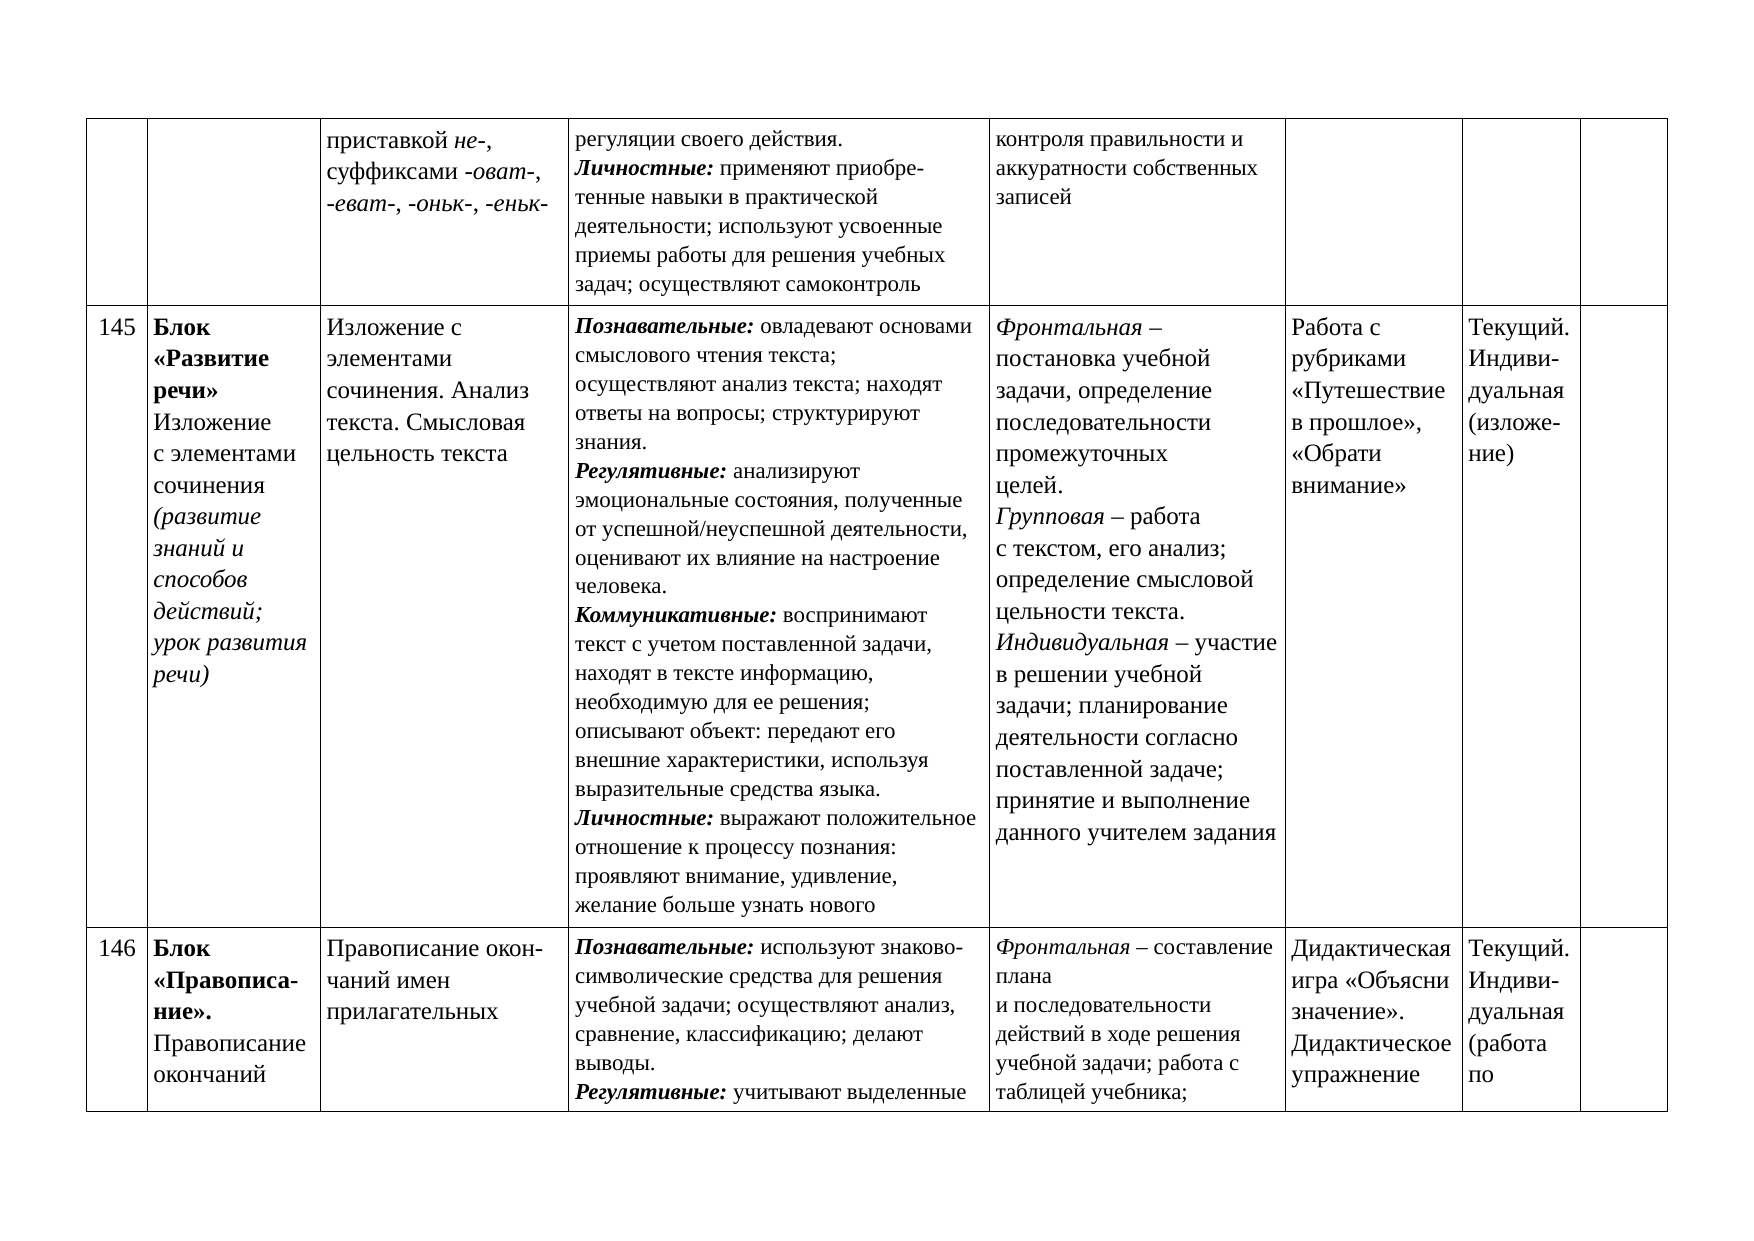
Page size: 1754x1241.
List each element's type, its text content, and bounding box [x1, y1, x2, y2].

table_cell [1463, 119, 1580, 305]
table_cell 145 [87, 306, 147, 926]
table_cell регуляции своего действия. Личностные: применяют приобре-тенные навыки в практической деятельности; используют усвоенные приемы работы для решения учебных задач; осуществляют самоконтроль [569, 119, 989, 305]
table_cell приставкой не-, суффиксами -оват-, -еват-, -оньк-, -еньк- [321, 119, 568, 305]
table_cell Фронтальная – постановка учебной задачи, определение последовательности промежуточных целей. Групповая – работа с текстом, его анализ; определение смысловой цельности текста. Индивидуальная – участие в решении учебной задачи; планирование деятельности согласно поставленной задаче; принятие и выполнение данного учителем задания [990, 306, 1285, 926]
table_cell Текущий. Индиви-дуальная (работа по [1463, 928, 1580, 1111]
table_cell [1581, 306, 1667, 926]
table_cell [87, 119, 147, 305]
table_cell [1581, 928, 1667, 1111]
table_cell Познавательные: используют знаково-символические средства для решения учебной задачи; осуществляют анализ, сравнение, классификацию; делают выводы. Регулятивные: учитывают выделенные [569, 928, 989, 1111]
table_cell Правописание окон-чаний имен прилагательных [321, 928, 568, 1111]
table_cell Познавательные: овладевают основами смыслового чтения текста; осуществляют анализ текста; находят ответы на вопросы; структурируют знания. Регулятивные: анализируют эмоциональные состояния, полученные от успешной/неуспешной деятельности, оценивают их влияние на настроение человека. Коммуникативные: воспринимают текст с учетом поставленной задачи, находят в тексте информацию, необходимую для ее решения; описывают объект: передают его внешние характеристики, используя выразительные средства языка. Личностные: выражают положительное отношение к процессу познания: проявляют внимание, удивление, желание больше узнать нового [569, 306, 989, 926]
table_cell Фронтальная – составление плана и последовательности действий в ходе решения учебной задачи; работа с таблицей учебника; [990, 928, 1285, 1111]
table_cell [1286, 119, 1462, 305]
table_cell [1581, 119, 1667, 305]
table_cell Работа с рубриками «Путешествие в прошлое», «Обрати внимание» [1286, 306, 1462, 926]
table_cell 146 [87, 928, 147, 1111]
table_cell Текущий. Индиви-дуальная (изложе-ние) [1463, 306, 1580, 926]
table_cell контроля правильности и аккуратности собственных записей [990, 119, 1285, 305]
table_cell Блок «Правописа-ние». Правописание окончаний [148, 928, 320, 1111]
table_cell [148, 119, 320, 305]
table_cell Дидактическая игра «Объясни значение». Дидактическое упражнение [1286, 928, 1462, 1111]
table_cell Блок «Развитие речи» Изложение с элементами сочинения (развитие знаний и способов действий; урок развития речи) [148, 306, 320, 926]
table_cell Изложение с элементами сочинения. Анализ текста. Смысловая цельность текста [321, 306, 568, 926]
